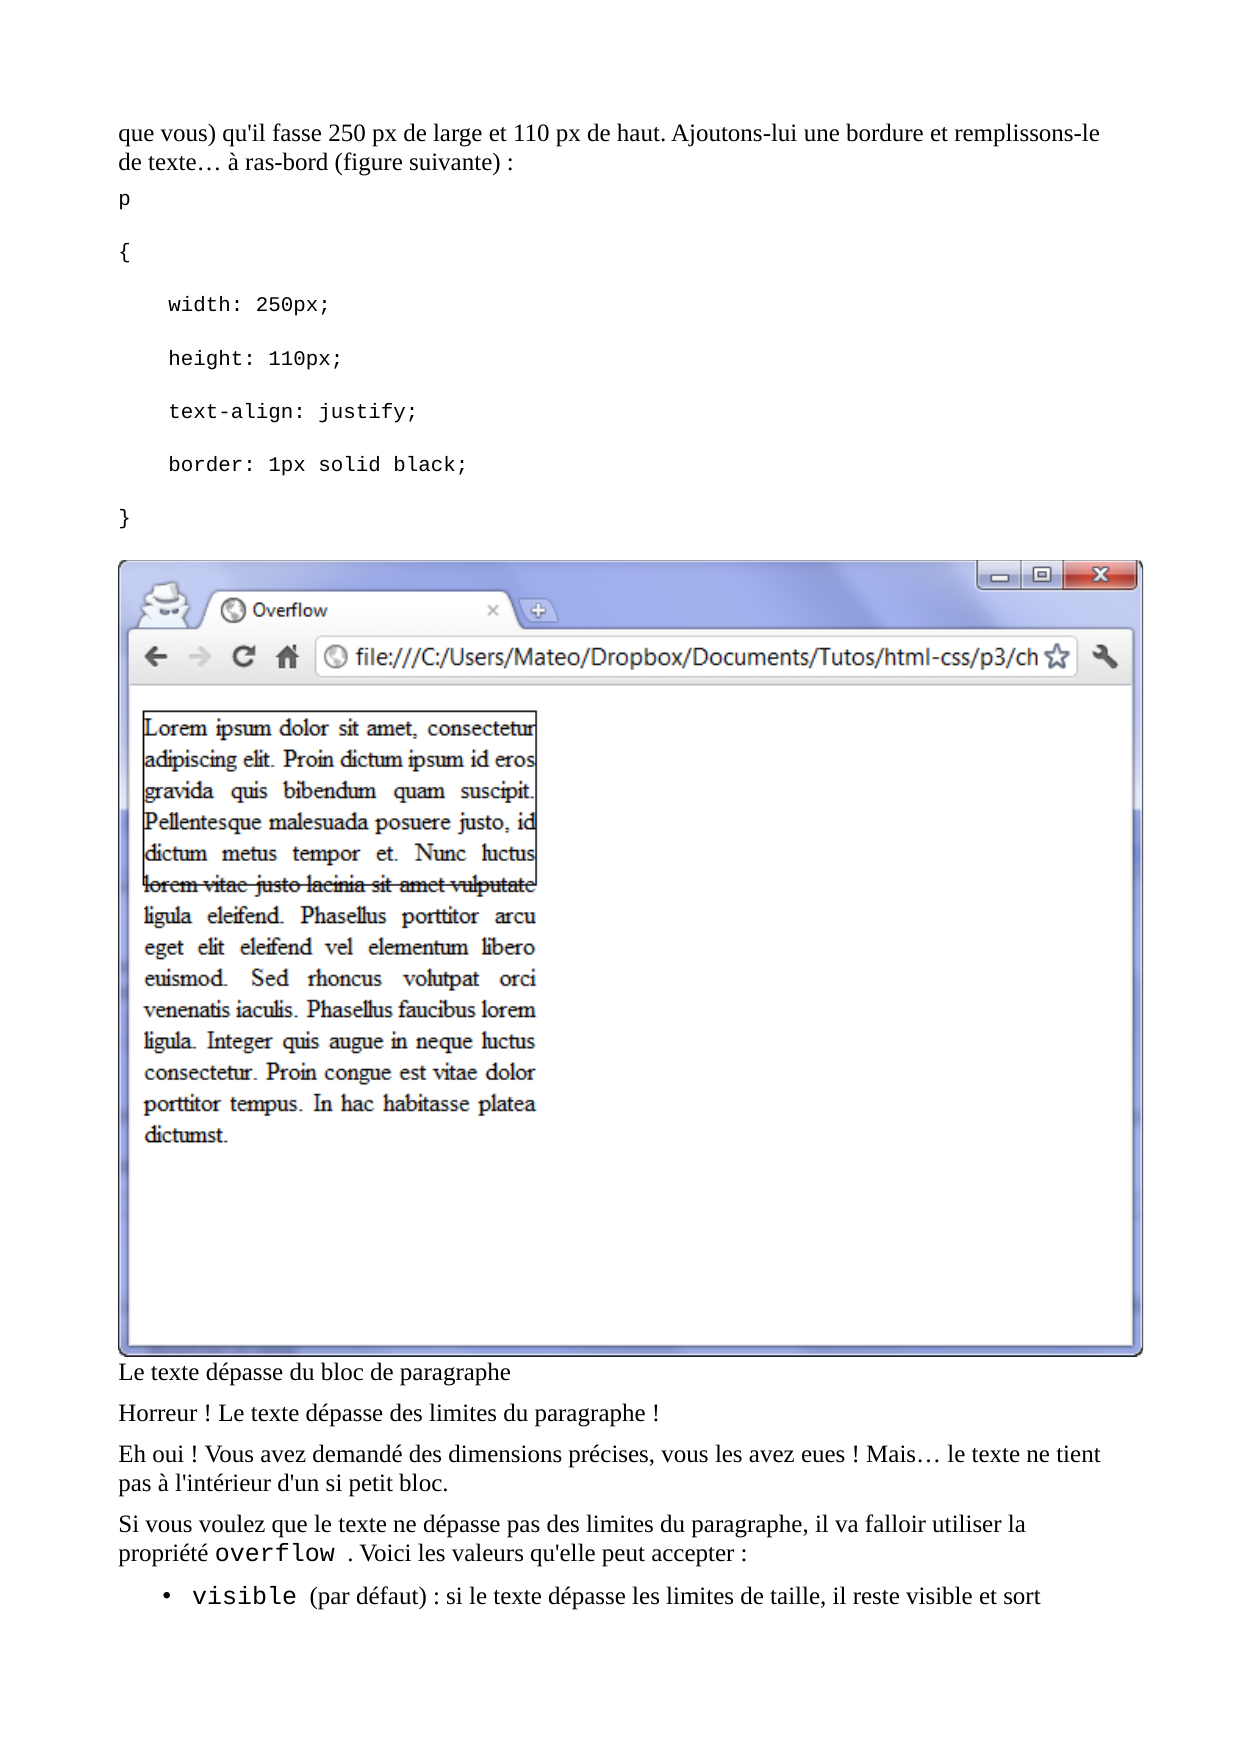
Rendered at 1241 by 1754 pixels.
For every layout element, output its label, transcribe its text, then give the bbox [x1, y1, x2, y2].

text que vous) qu'il fasse 250 px de large et 110 px de haut. Ajoutons-lui une bordure et remplissons-le de texte… à ras-bord (figure suivante) : [118, 118, 1122, 176]
text width: 250px; [118, 294, 1122, 318]
text border: 1px solid black; [118, 454, 1122, 477]
text Si vous voulez que le texte ne dépasse pas des limites du paragraphe, il va falloir utiliser la propriété overflow . Voici les valeurs qu'elle peut accepter : [118, 1509, 1122, 1569]
list visible (par défaut) : si le texte dépasse les limites de taille, il reste visible et sort [162, 1581, 1122, 1612]
text Eh oui ! Vous avez demandé des dimensions précises, vous les avez eues ! Mais… le texte ne tient pas à l'intérieur d'un si petit bloc. [118, 1439, 1122, 1497]
text p [118, 188, 1122, 212]
text } [118, 507, 1122, 531]
text { [118, 241, 1122, 265]
text text-align: justify; [118, 401, 1122, 424]
text height: 110px; [118, 347, 1122, 371]
text Horreur ! Le texte dépasse des limites du paragraphe ! [118, 1398, 1122, 1427]
text Le texte dépasse du bloc de paragraphe [118, 1357, 1122, 1386]
picture [118, 560, 1144, 1357]
